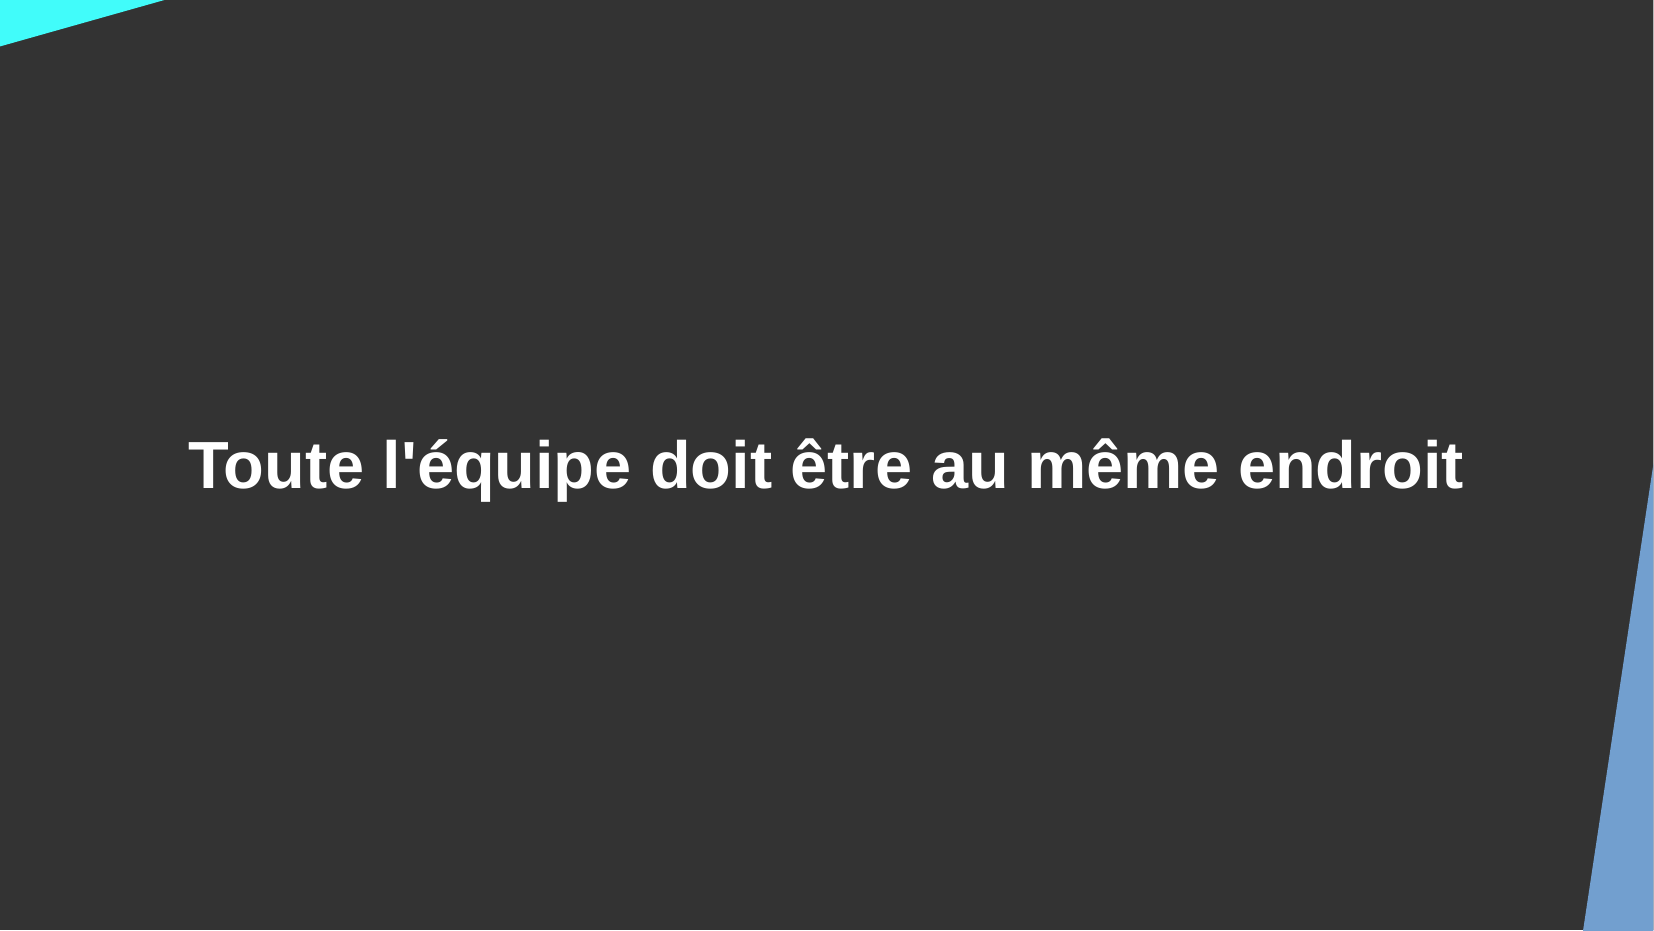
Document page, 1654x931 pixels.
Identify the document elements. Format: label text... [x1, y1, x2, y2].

text_box [1583, 459, 1654, 931]
title Toute l'équipe doit être au même endroit [31, 367, 1622, 563]
text_box [0, 0, 165, 47]
